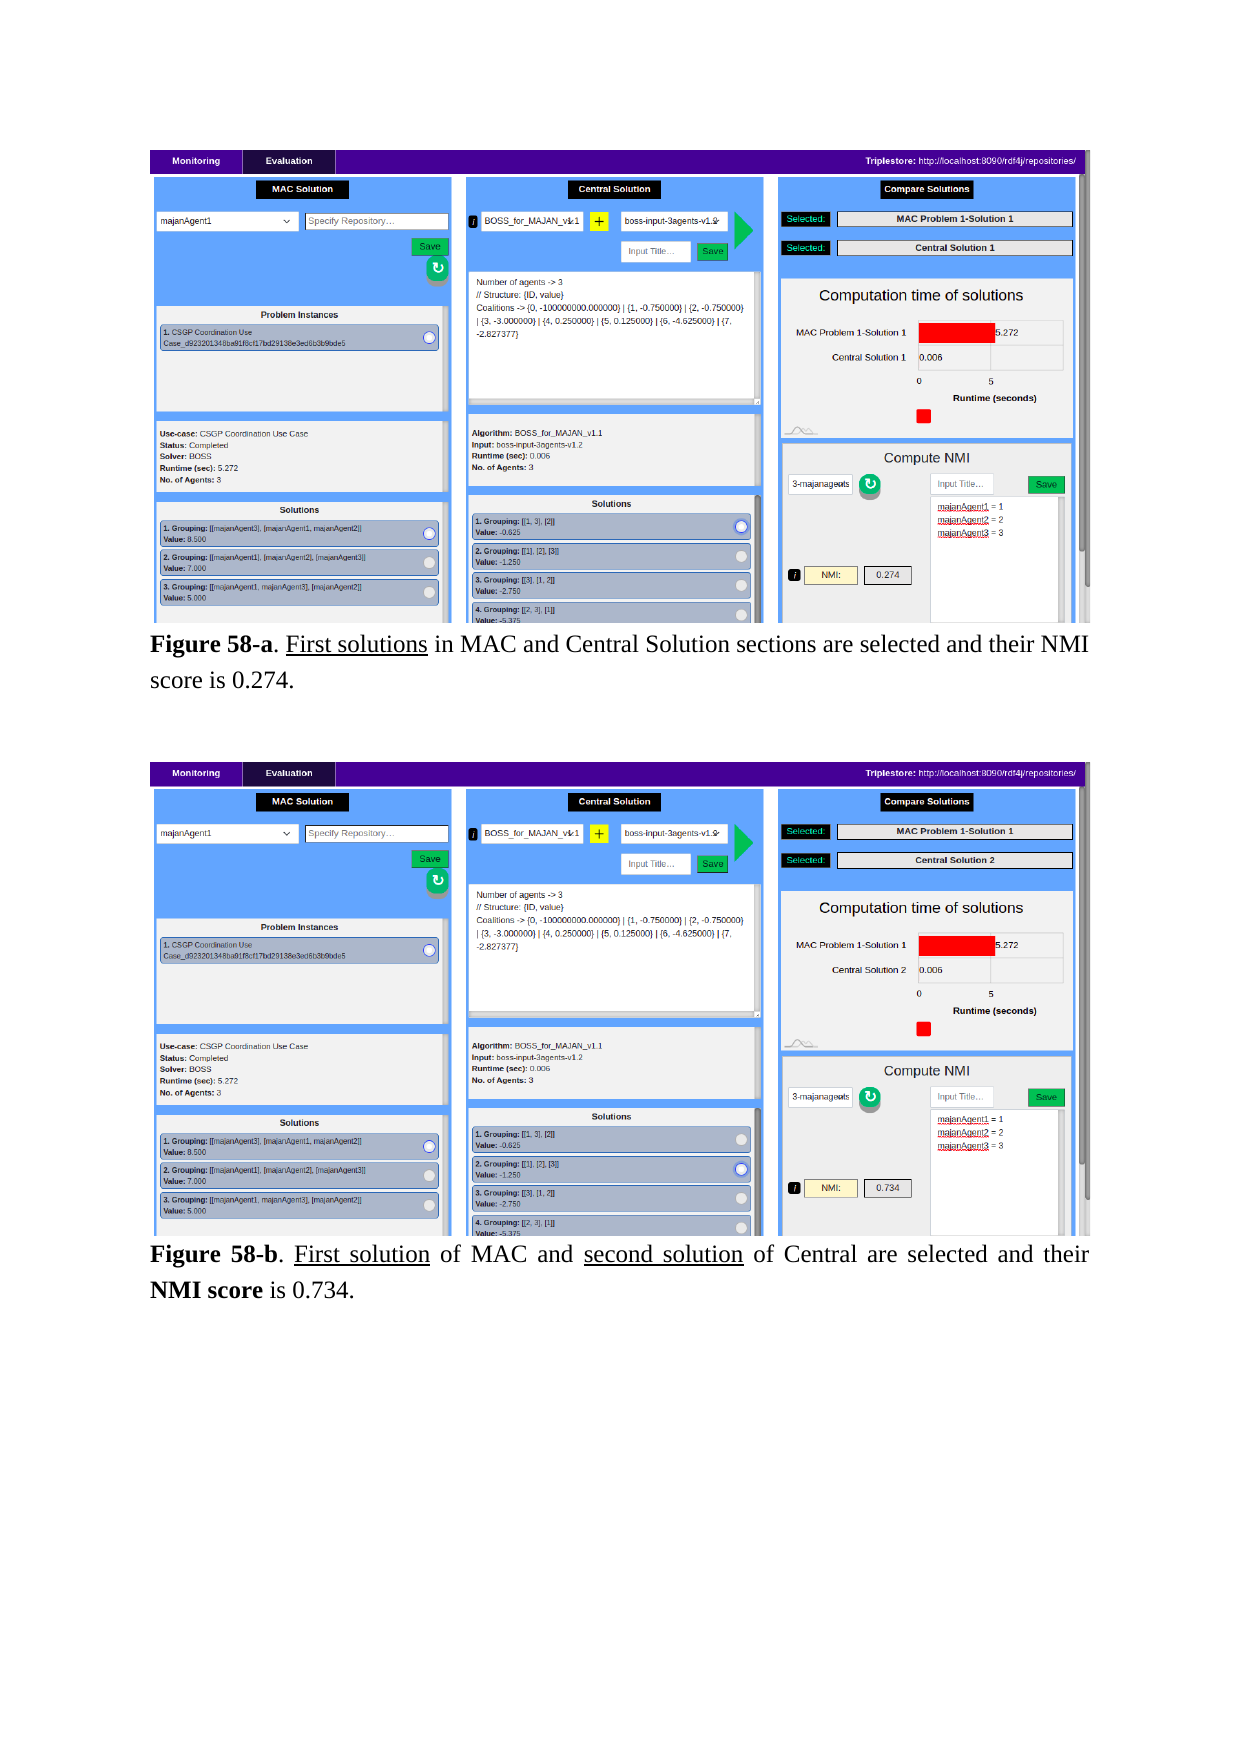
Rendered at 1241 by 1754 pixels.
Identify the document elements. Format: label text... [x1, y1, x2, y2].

text Figure 58-b. First solution of MAC and second solution of Central are selected and their NMI score is 0.734. [150, 1239, 1090, 1304]
text Figure 58-a. First solutions in MAC and Central Solution sections are selected and their NMI score is 0.274. [150, 629, 1090, 694]
picture [150, 150, 1091, 623]
picture [150, 762, 1091, 1236]
